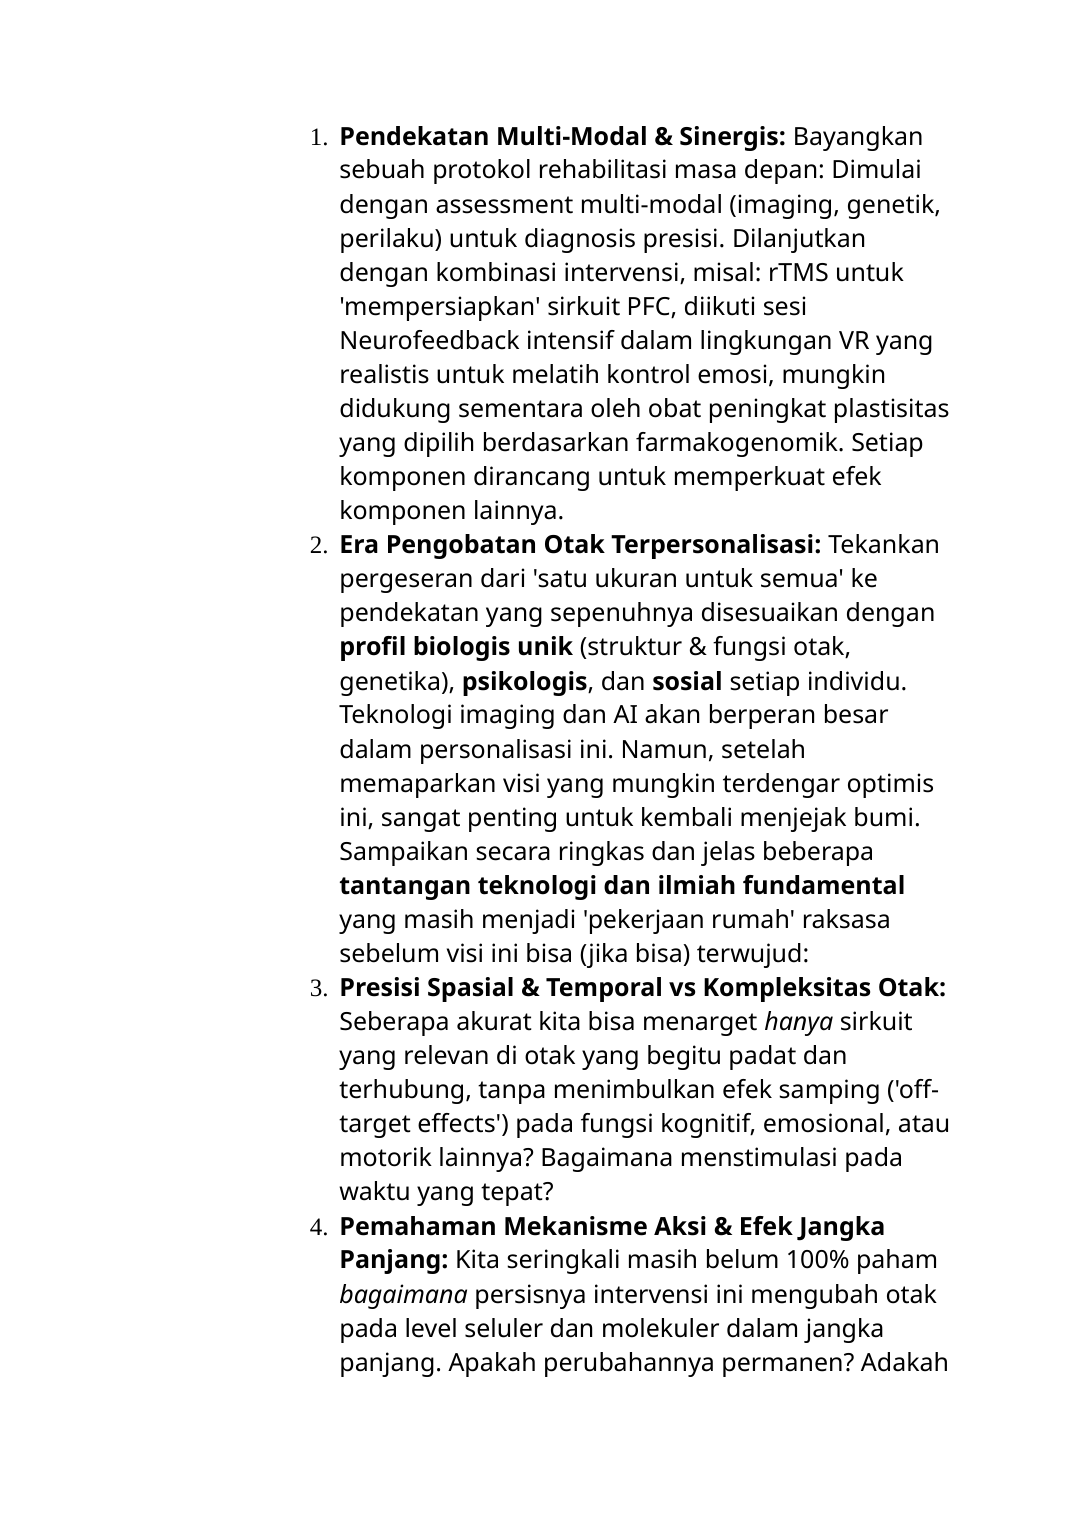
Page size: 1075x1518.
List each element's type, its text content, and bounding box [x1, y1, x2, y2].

list Era Pengobatan Otak Terpersonalisasi: Tekankan pergeseran dari 'satu ukuran untuk semua' ke pendekatan yang sepenuhnya disesuaikan dengan profil biologis unik (struktur & fungsi otak, genetika), psikologis, dan sosial setiap individu. Teknologi imaging dan AI akan berperan besar dalam personalisasi ini. Namun, setelah memaparkan visi yang mungkin terdengar optimis ini, sangat penting untuk kembali menjejak bumi. Sampaikan secara ringkas dan jelas beberapa tantangan teknologi dan ilmiah fundamental yang masih menjadi 'pekerjaan rumah' raksasa sebelum visi ini bisa (jika bisa) terwujud: [309, 527, 957, 970]
list Pemahaman Mekanisme Aksi & Efek Jangka Panjang: Kita seringkali masih belum 100% paham bagaimana persisnya intervensi ini mengubah otak pada level seluler dan molekuler dalam jangka panjang. Apakah perubahannya permanen? Adakah [309, 1208, 957, 1378]
list Presisi Spasial & Temporal vs Kompleksitas Otak: Seberapa akurat kita bisa menarget hanya sirkuit yang relevan di otak yang begitu padat dan terhubung, tanpa menimbulkan efek samping ('off-target effects') pada fungsi kognitif, emosional, atau motorik lainnya? Bagaimana menstimulasi pada waktu yang tepat? [309, 970, 957, 1208]
list Pendekatan Multi-Modal & Sinergis: Bayangkan sebuah protokol rehabilitasi masa depan: Dimulai dengan assessment multi-modal (imaging, genetik, perilaku) untuk diagnosis presisi. Dilanjutkan dengan kombinasi intervensi, misal: rTMS untuk 'mempersiapkan' sirkuit PFC, diikuti sesi Neurofeedback intensif dalam lingkungan VR yang realistis untuk melatih kontrol emosi, mungkin didukung sementara oleh obat peningkat plastisitas yang dipilih berdasarkan farmakogenomik. Setiap komponen dirancang untuk memperkuat efek komponen lainnya. [309, 118, 957, 527]
